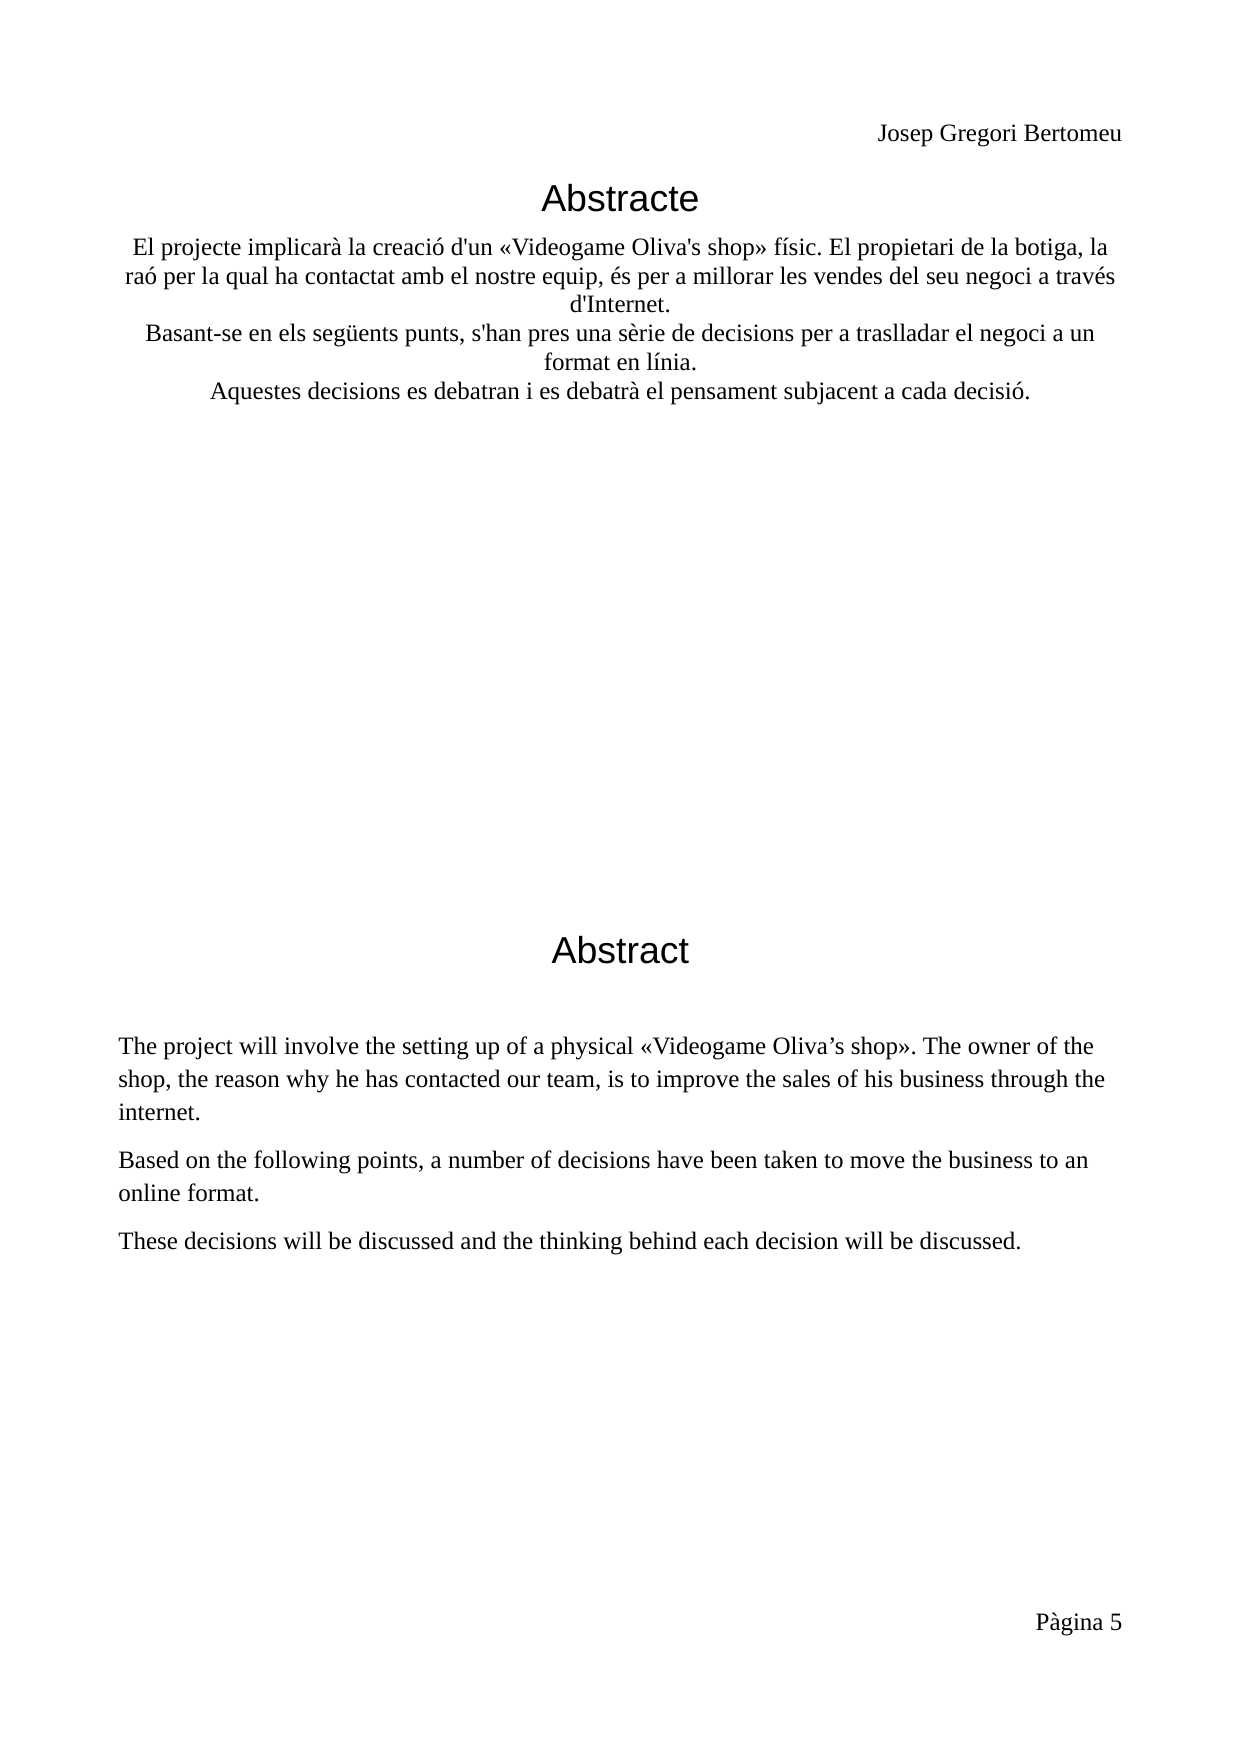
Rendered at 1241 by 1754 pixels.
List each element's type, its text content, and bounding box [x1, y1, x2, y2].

text Basant-se en els següents punts, s'han pres una sèrie de decisions per a traslladar el negoci a un format en línia. [118, 318, 1122, 376]
subtitle Abstract [118, 928, 1122, 971]
text Based on the following points, a number of decisions have been taken to move the business to an online format. [118, 1145, 1122, 1207]
text El projecte implicarà la creació d'un «Videogame Oliva's shop» físic. El propietari de la botiga, la raó per la qual ha contactat amb el nostre equip, és per a millorar les vendes del seu negoci a través d'Internet. [118, 232, 1122, 318]
subtitle Abstracte [118, 176, 1122, 219]
text Aquestes decisions es debatran i es debatrà el pensament subjacent a cada decisió. [118, 376, 1122, 404]
text These decisions will be discussed and the thinking behind each decision will be discussed. [118, 1226, 1122, 1254]
text The project will involve the setting up of a physical «Videogame Oliva’s shop». The owner of the shop, the reason why he has contacted our team, is to improve the sales of his business through the internet. [118, 1031, 1122, 1126]
